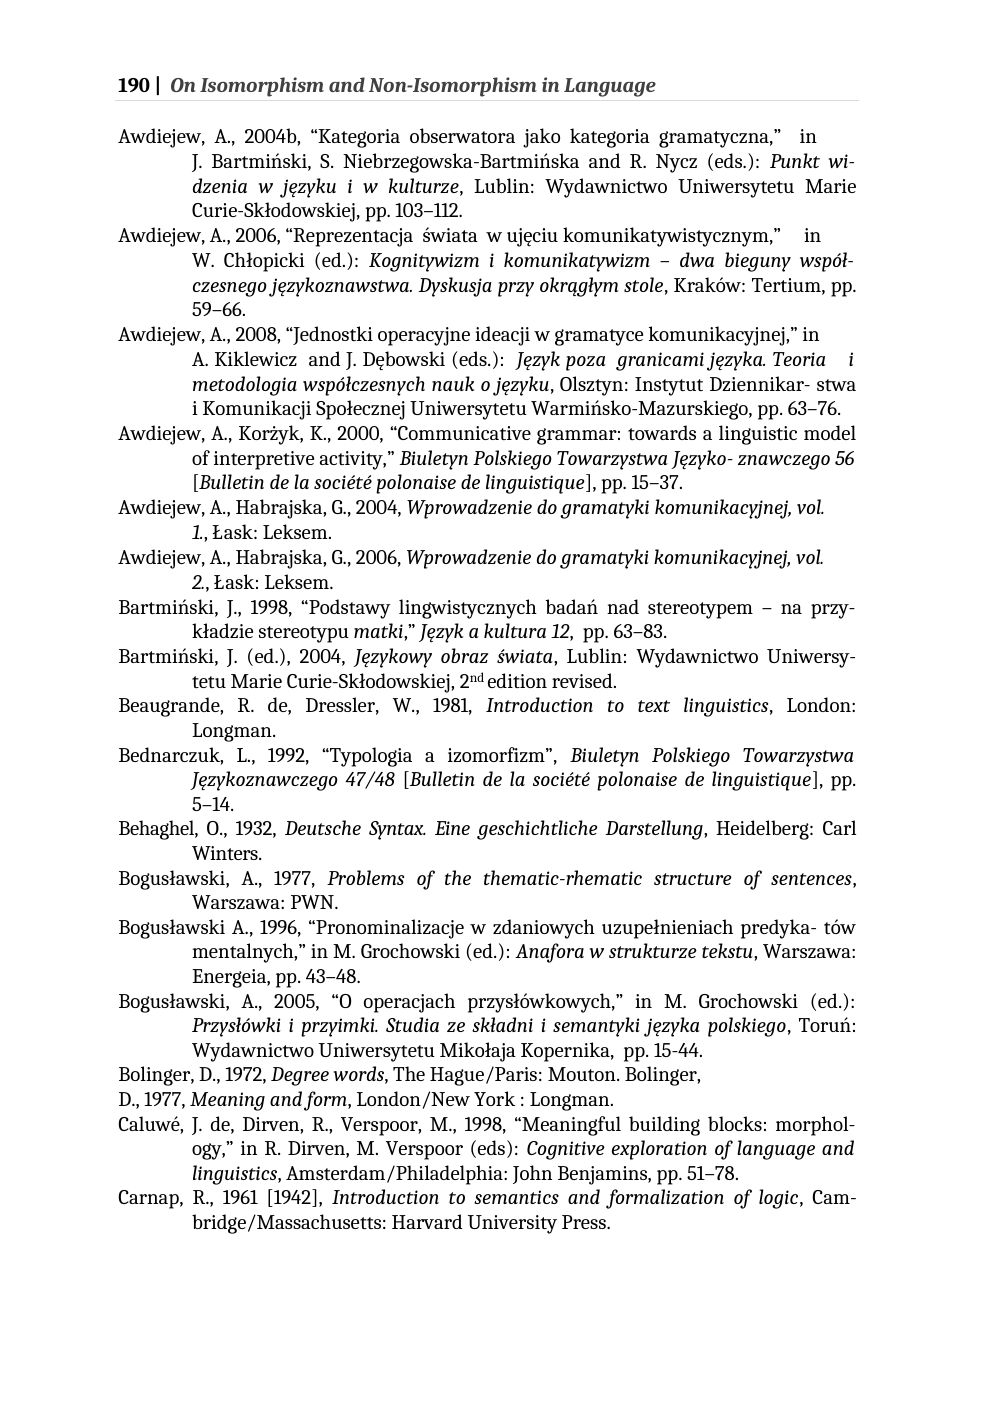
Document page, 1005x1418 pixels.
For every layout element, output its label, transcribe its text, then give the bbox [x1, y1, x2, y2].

text Awdiejew, A., 2006, “Reprezentacja świata w ujęciu komunikatywistycznym,” in [118, 223, 871, 248]
text 2., Łask: Leksem. [192, 571, 871, 595]
text Bogusławski, A., 1977, Problems of the thematic-rhematic structure of sentences, Warszawa: PWN. [118, 866, 857, 915]
text Bednarczuk, L., 1992, “Typologia a izomorfizm”, Biuletyn Polskiego Towarzystwa Językoznawczego 47/48 [Bulletin de la société polonaise de linguistique], pp. 5–14. [118, 743, 856, 816]
text Awdiejew, A., 2004b, “Kategoria obserwatora jako kategoria gramatyczna,” in [118, 125, 871, 149]
text Caluwé, J. de, Dirven, R., Verspoor, M., 1998, “Meaningful building blocks: morphol- ogy,” in R. Dirven, M. Verspoor (eds): Cognitive exploration of language and linguistics, Amsterdam/Philadelphia: John Benjamins, pp. 51–78. [118, 1112, 857, 1185]
text Awdiejew, A., 2008, “Jednostki operacyjne ideacji w gramatyce komunikacyjnej,” in [118, 322, 871, 347]
text W. Chłopicki (ed.): Kognitywizm i komunikatywizm – dwa bieguny współ- czesnego językoznawstwa. Dyskusja przy okrągłym stole, Kraków: Tertium, pp. 59–66. [192, 249, 857, 322]
text A. Kiklewicz and J. Dębowski (eds.): Język poza granicami języka. Teoria i metodologia współczesnych nauk o języku, Olsztyn: Instytut Dziennikar- stwa i Komunikacji Społecznej Uniwersytetu Warmińsko-Mazurskiego, pp. 63–76. [192, 348, 857, 421]
text J. Bartmiński, S. Niebrzegowska-Bartmińska and R. Nycz (eds.): Punkt wi- dzenia w języku i w kulturze, Lublin: Wydawnictwo Uniwersytetu Marie Curie-Skłodowskiej, pp. 103–112. [192, 150, 857, 223]
text Beaugrande, R. de, Dressler, W., 1981, Introduction to text linguistics, London: Longman. [118, 694, 857, 743]
text Bogusławski A., 1996, “Pronominalizacje w zdaniowych uzupełnieniach predyka- tów mentalnych,” in M. Grochowski (ed.): Anafora w strukturze tekstu, Warszawa: Energeia, pp. 43–48. [118, 916, 857, 989]
text Awdiejew, A., Habrajska, G., 2004, Wprowadzenie do gramatyki komunikacyjnej, vol. [118, 495, 871, 519]
text Bolinger, D., 1972, Degree words, The Hague/Paris: Mouton. Bolinger, D., 1977, Meaning and form, London/New York : Longman. [118, 1063, 724, 1112]
text Awdiejew, A., Habrajska, G., 2006, Wprowadzenie do gramatyki komunikacyjnej, vol. [118, 546, 871, 570]
text Bartmiński, J., 1998, “Podstawy lingwistycznych badań nad stereotypem – na przy- kładzie stereotypu matki,” Język a kultura 12, pp. 63–83. [118, 596, 857, 644]
text Awdiejew, A., Korżyk, K., 2000, “Communicative grammar: towards a linguistic model of interpretive activity,” Biuletyn Polskiego Towarzystwa Języko- znawczego 56 [Bulletin de la société polonaise de linguistique], pp. 15–37. [118, 422, 857, 495]
text Bartmiński, J. (ed.), 2004, Językowy obraz świata, Lublin: Wydawnictwo Uniwersy- tetu Marie Curie-Skłodowskiej, 2nd edition revised. [118, 645, 857, 693]
text Behaghel, O., 1932, Deutsche Syntax. Eine geschichtliche Darstellung, Heidelberg: Carl Winters. [118, 817, 857, 866]
text Bogusławski, A., 2005, “O operacjach przysłówkowych,” in M. Grochowski (ed.): Przysłówki i przyimki. Studia ze składni i semantyki języka polskiego, Toruń: Wydawnictwo Uniwersytetu Mikołaja Kopernika, pp. 15-44. [118, 989, 857, 1062]
text 1., Łask: Leksem. [192, 521, 871, 545]
text Carnap, R., 1961 [1942], Introduction to semantics and formalization of logic, Cam- bridge/Massachusetts: Harvard University Press. [118, 1186, 857, 1234]
